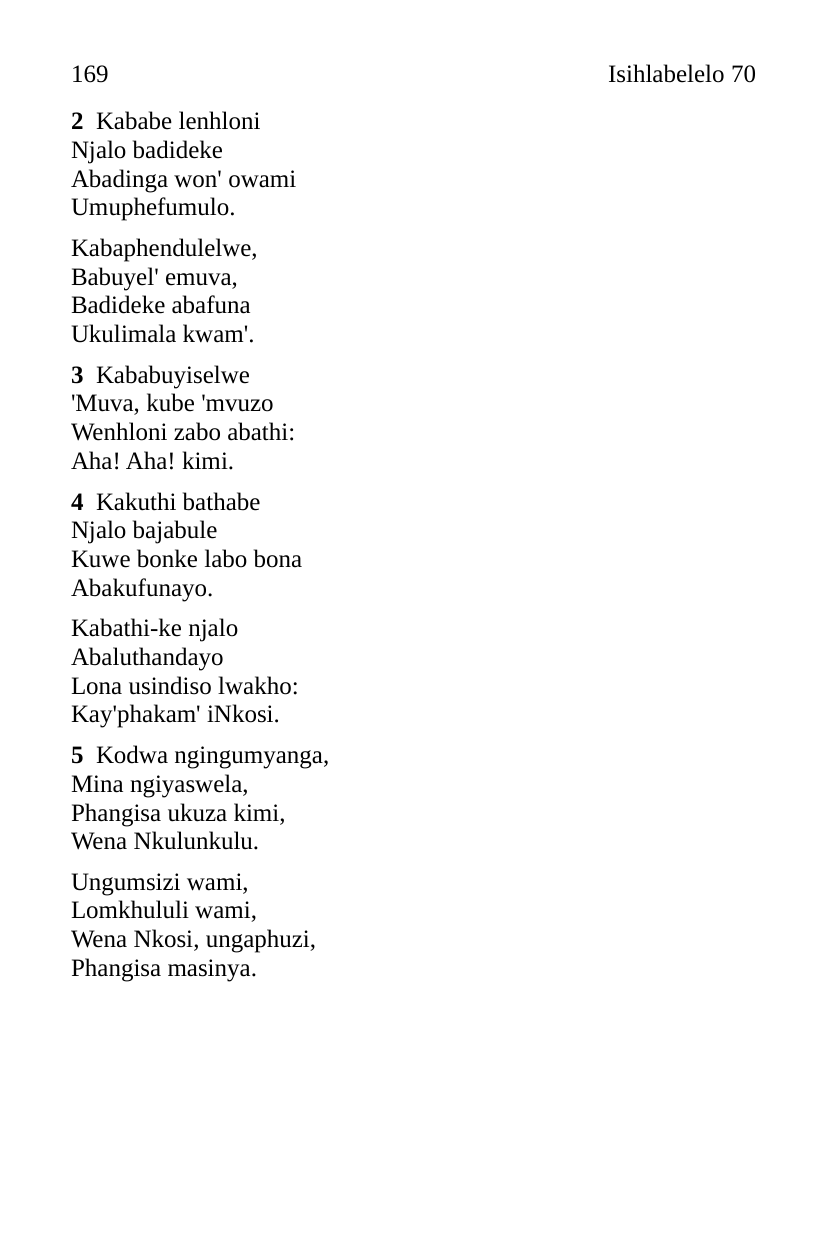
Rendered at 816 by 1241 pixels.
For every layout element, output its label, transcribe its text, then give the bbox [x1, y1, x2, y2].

text Abakufunayo. [71, 573, 756, 602]
text Umuphefumulo. [71, 192, 756, 221]
text Kabaphendulelwe, [71, 233, 756, 262]
text Wena Nkulunkulu. [71, 826, 756, 855]
text 5 Kodwa ngingumyanga, [71, 740, 756, 769]
text Abaluthandayo [71, 642, 756, 671]
text Wena Nkosi, ungaphuzi, [71, 924, 756, 953]
text 3 Kababuyiselwe [71, 360, 756, 388]
text Mina ngiyaswela, [71, 769, 756, 798]
text Aha! Aha! kimi. [71, 446, 756, 475]
text Njalo bajabule [71, 515, 756, 544]
text Ungumsizi wami, [71, 867, 756, 896]
text Phangisa ukuza kimi, [71, 798, 756, 826]
text Kuwe bonke labo bona [71, 544, 756, 573]
text Badideke abafuna [71, 291, 756, 319]
text Kay'phakam' iNkosi. [71, 699, 756, 728]
text 2 Kababe lenhloni [71, 106, 756, 135]
text 'Muva, kube 'mvuzo [71, 388, 756, 417]
text Wenhloni zabo abathi: [71, 417, 756, 446]
text Njalo badideke [71, 135, 756, 164]
text Ukulimala kwam'. [71, 319, 756, 348]
text Lomkhululi wami, [71, 896, 756, 924]
text Phangisa masinya. [71, 953, 756, 982]
text 4 Kakuthi bathabe [71, 487, 756, 515]
text Abadinga won' owami [71, 164, 756, 192]
text Kabathi-ke njalo [71, 613, 756, 642]
text Lona usindiso lwakho: [71, 671, 756, 699]
text Babuyel' emuva, [71, 262, 756, 291]
